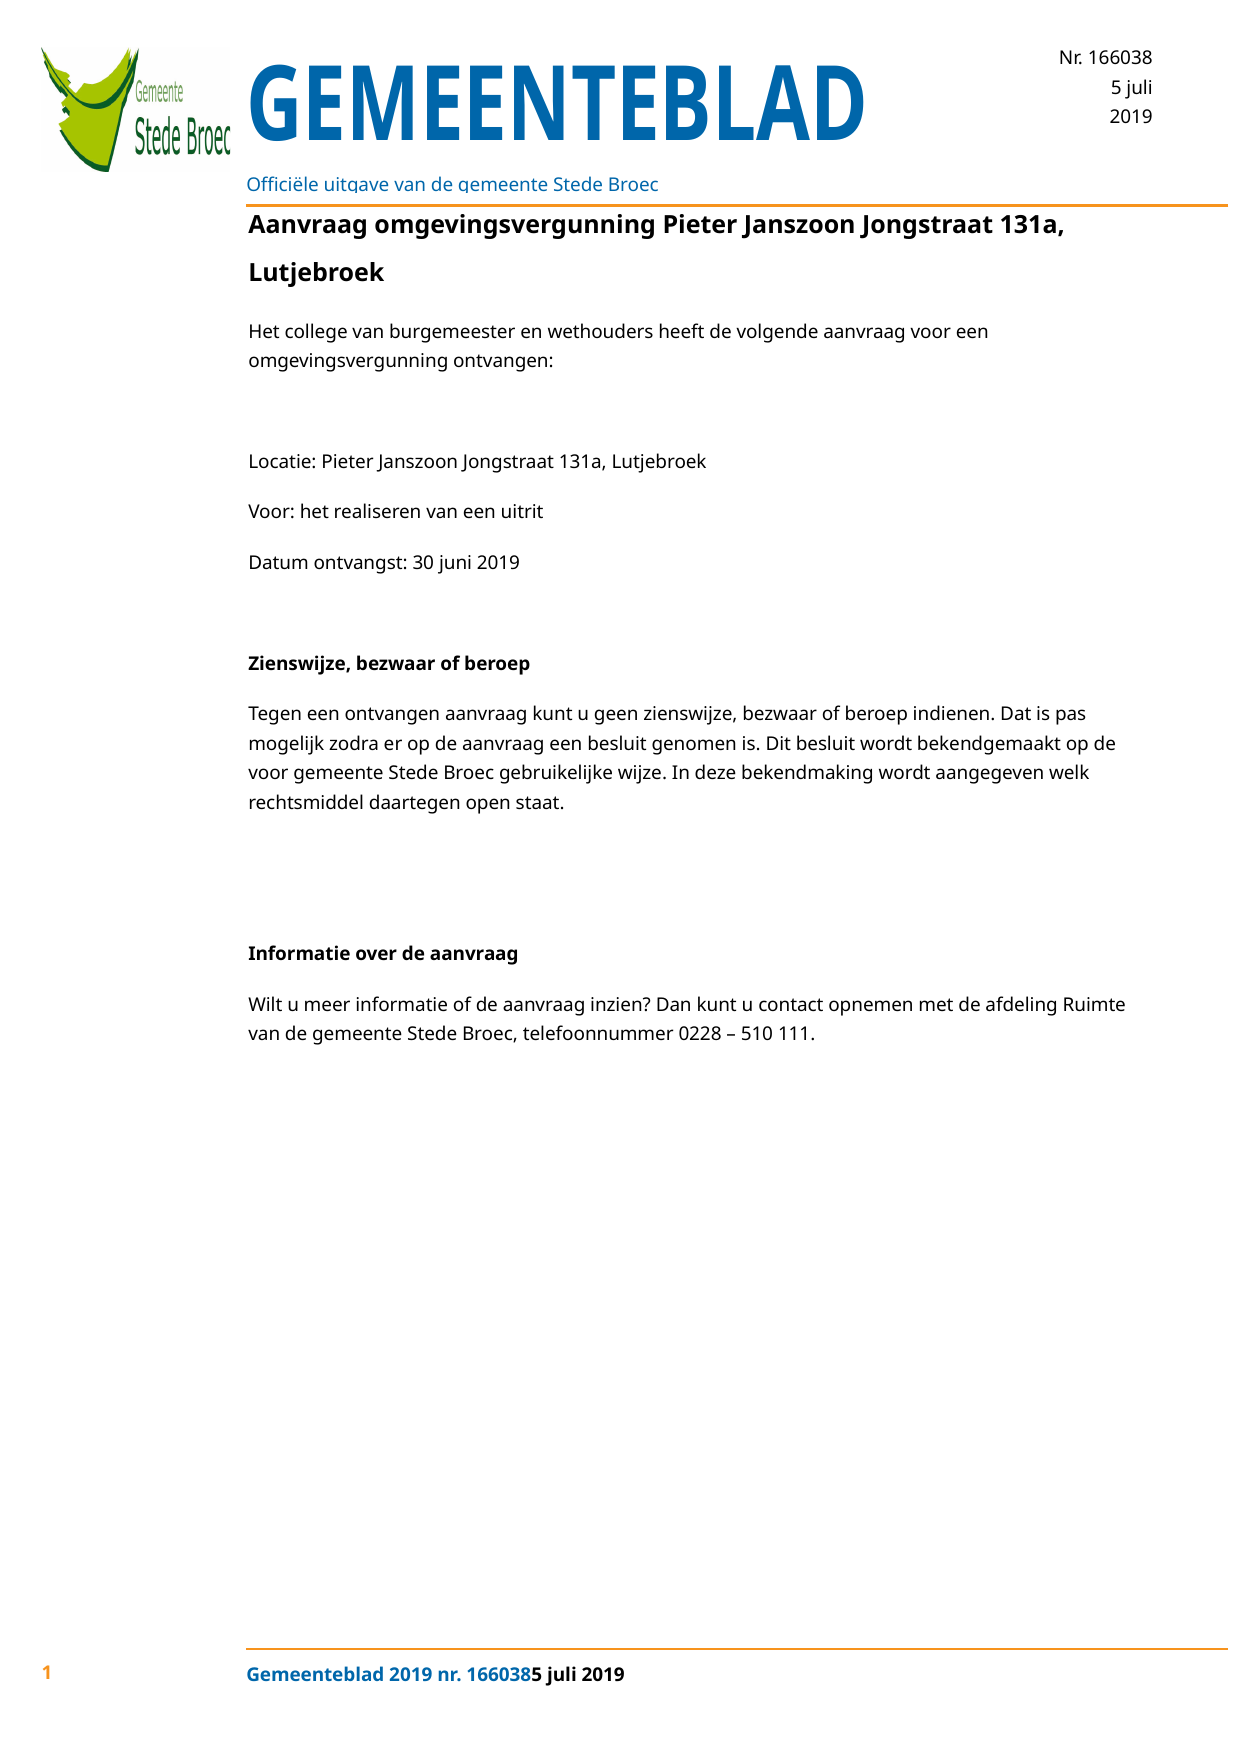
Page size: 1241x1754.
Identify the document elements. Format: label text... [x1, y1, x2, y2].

text Locatie: Pieter Janszoon Jongstraat 131a, Lutjebroek [248, 448, 1152, 474]
picture [41, 47, 231, 172]
text Informatie over de aanvraag [248, 940, 1152, 966]
text Zienswijze, bezwaar of beroep [248, 650, 1152, 676]
text Het college van burgemeester en wethouders heeft de volgende aanvraag voor een omgevingsvergunning ontvangen: [248, 318, 1152, 373]
text Wilt u meer informatie of de aanvraag inzien? Dan kunt u contact opnemen met de afdeling Ruimte van de gemeente Stede Broec, telefoonnummer 0228 – 510 111. [248, 991, 1152, 1046]
text Datum ontvangst: 30 juni 2019 [248, 549, 1152, 575]
text Voor: het realiseren van een uitrit [248, 499, 1152, 524]
text Aanvraag omgevingsvergunning Pieter Janszoon Jongstraat 131a, Lutjebroek [248, 207, 1152, 288]
text Tegen een ontvangen aanvraag kunt u geen zienswijze, bezwaar of beroep indienen. Dat is pas mogelijk zodra er op de aanvraag een besluit genomen is. Dit besluit wordt bekendgemaakt op de voor gemeente Stede Broec gebruikelijke wijze. In deze bekendmaking wordt aangegeven welk rechtsmiddel daartegen open staat. [248, 700, 1152, 815]
